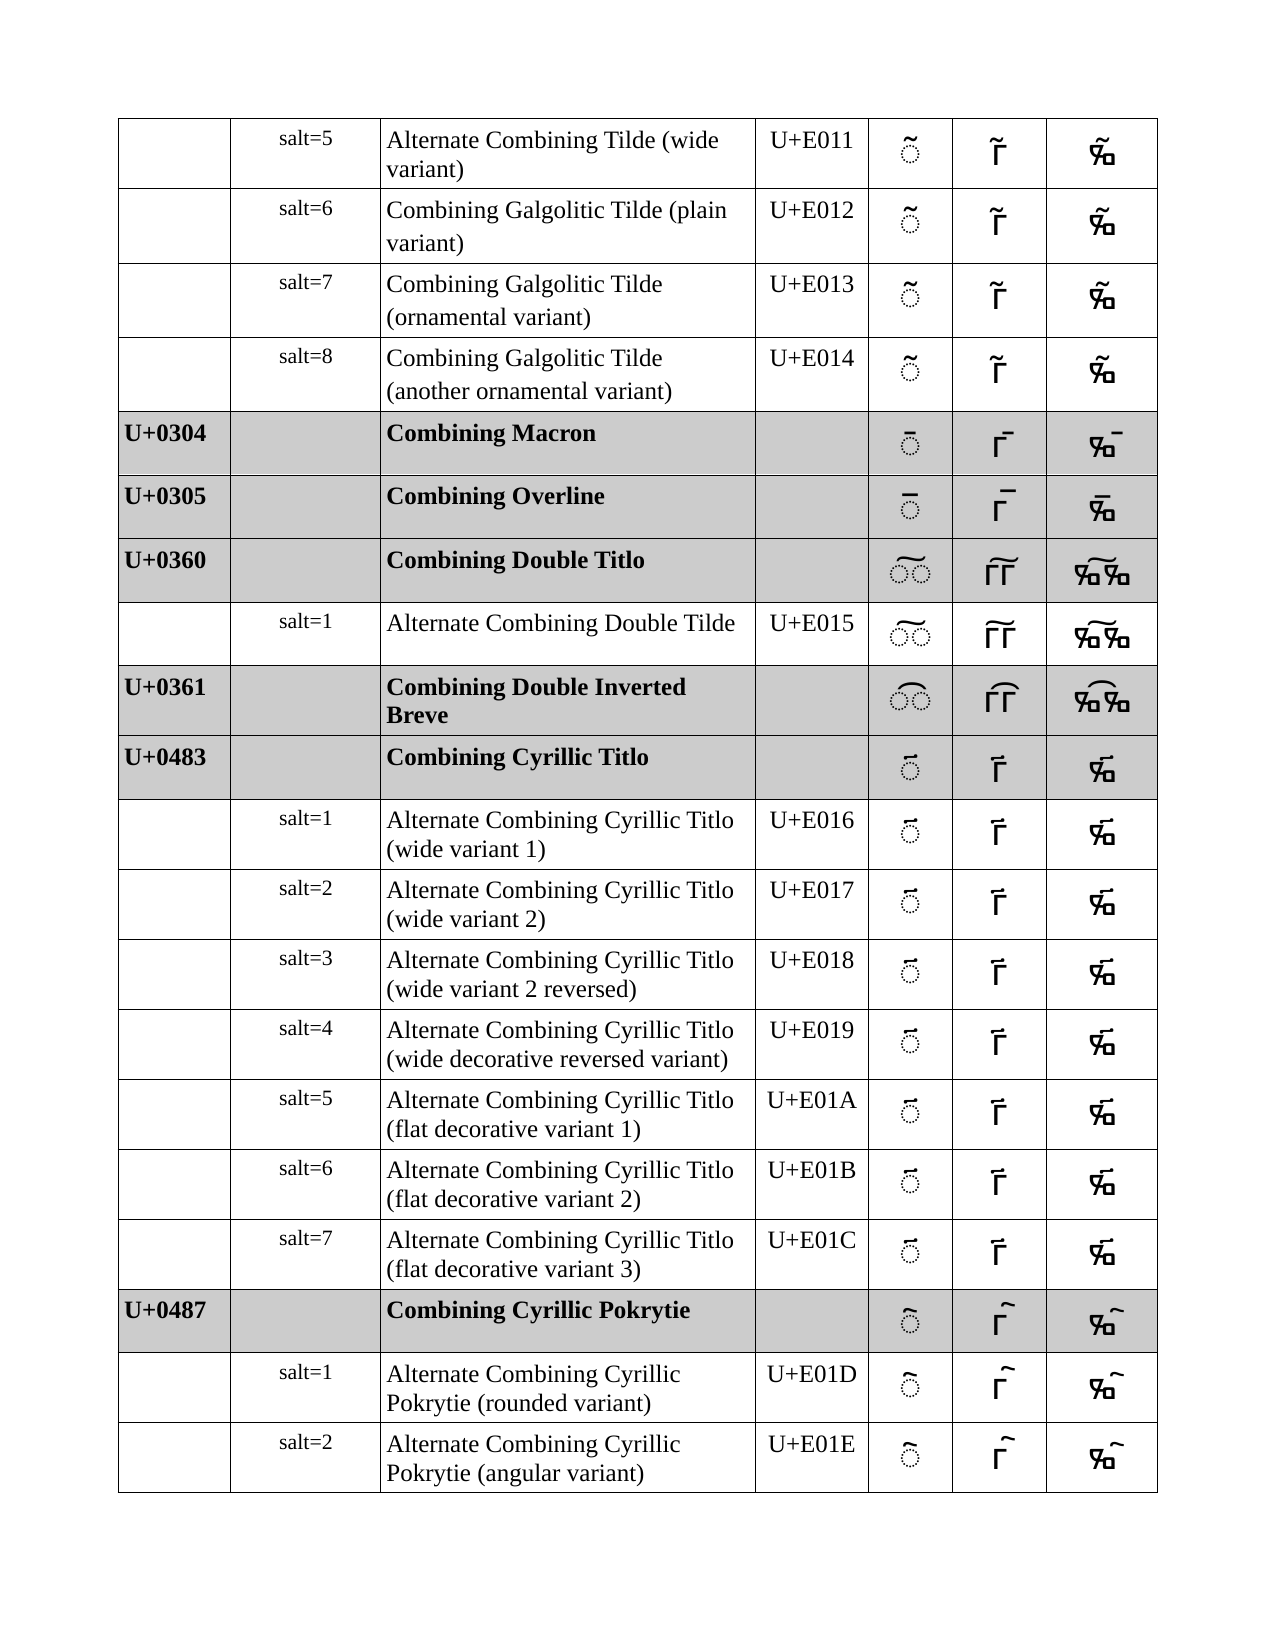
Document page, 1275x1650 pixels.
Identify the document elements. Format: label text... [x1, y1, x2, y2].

table_cell salt=5 [231, 119, 380, 188]
table_cell ⰳ҇ [1047, 1423, 1157, 1492]
table_cell Alternate Combining Cyrillic Titlo (wide variant 1) [381, 800, 755, 869]
table_cell г҃ [953, 800, 1046, 869]
table_cell Alternate Combining Tilde (wide variant) [381, 119, 755, 188]
table_cell г҃ [953, 1080, 1046, 1149]
table_cell salt=4 [231, 1010, 380, 1079]
table_cell ◌҇ [869, 1353, 952, 1422]
table_cell г҃ [953, 1220, 1046, 1289]
table_cell ◌̃ [869, 119, 952, 188]
table_cell ◌҃ [869, 1080, 952, 1149]
table_cell [231, 736, 380, 799]
table_cell U+0487 [119, 1290, 230, 1352]
table_cell г҇ [953, 1423, 1046, 1492]
table_cell U+E015 [756, 603, 868, 665]
table_cell ⰳ҃ [1047, 1220, 1157, 1289]
table_cell U+E01E [756, 1423, 868, 1492]
table_cell [119, 1010, 230, 1079]
table_cell Alternate Combining Cyrillic Titlo (wide variant 2) [381, 870, 755, 939]
table_cell U+E014 [756, 338, 868, 411]
table_cell г̃ [953, 338, 1046, 411]
table_cell ◌͠◌ [869, 603, 952, 665]
table_cell ⰳ͠ⰳ [1047, 603, 1157, 665]
table_cell ⰳ̃ [1047, 338, 1157, 411]
table_cell [231, 1290, 380, 1352]
table_cell U+E017 [756, 870, 868, 939]
table_cell ◌҃ [869, 1150, 952, 1219]
table_cell Combining Galgolitic Tilde (ornamental variant) [381, 264, 755, 337]
table_cell salt=8 [231, 338, 380, 411]
table_cell ◌҃ [869, 800, 952, 869]
table_cell Alternate Combining Cyrillic Titlo (wide decorative reversed variant) [381, 1010, 755, 1079]
table_cell Combining Overline [381, 476, 755, 538]
table_cell ◌͡◌ [869, 666, 952, 735]
table_cell [119, 1353, 230, 1422]
table_cell г̄ [953, 412, 1046, 474]
table_cell U+0361 [119, 666, 230, 735]
table_cell Alternate Combining Cyrillic Titlo (wide variant 2 reversed) [381, 940, 755, 1009]
table_cell г҇ [953, 1353, 1046, 1422]
table_cell г̃ [953, 189, 1046, 262]
table_cell [119, 1423, 230, 1492]
table_cell г҃ [953, 870, 1046, 939]
table_cell ◌҃ [869, 1220, 952, 1289]
table_cell ⰳ͠ⰳ [1047, 539, 1157, 602]
table_cell U+E01A [756, 1080, 868, 1149]
table_cell г̃ [953, 264, 1046, 337]
table_cell г͠г [953, 539, 1046, 602]
table_cell salt=6 [231, 189, 380, 262]
table_cell г҃ [953, 940, 1046, 1009]
table_cell salt=7 [231, 1220, 380, 1289]
table_cell Combining Macron [381, 412, 755, 474]
table_cell г̃ [953, 119, 1046, 188]
table_cell ◌҇ [869, 1290, 952, 1352]
table_cell [119, 940, 230, 1009]
table_cell [231, 476, 380, 538]
table_cell U+E01C [756, 1220, 868, 1289]
table_cell ⰳ̃ [1047, 189, 1157, 262]
table_cell salt=5 [231, 1080, 380, 1149]
table_cell Combining Cyrillic Pokrytie [381, 1290, 755, 1352]
table_cell [756, 1290, 868, 1352]
table_cell ◌҃ [869, 736, 952, 799]
table_cell U+0360 [119, 539, 230, 602]
table_cell ◌̃ [869, 338, 952, 411]
table_cell Alternate Combining Double Tilde [381, 603, 755, 665]
table_cell salt=1 [231, 800, 380, 869]
table_cell U+E01D [756, 1353, 868, 1422]
table_cell ◌҃ [869, 1010, 952, 1079]
table_cell [231, 539, 380, 602]
table_cell U+E019 [756, 1010, 868, 1079]
table_cell ⰳ҃ [1047, 1010, 1157, 1079]
table_cell [756, 666, 868, 735]
table_cell г͡г [953, 666, 1046, 735]
table_cell ◌̃ [869, 264, 952, 337]
table_cell [119, 1080, 230, 1149]
table_cell U+E012 [756, 189, 868, 262]
table_cell ⰳ͡ⰳ [1047, 666, 1157, 735]
table_cell ⰳ̄ [1047, 412, 1157, 474]
table_cell ⰳ҇ [1047, 1290, 1157, 1352]
table_cell ⰳ҃ [1047, 800, 1157, 869]
table_cell salt=2 [231, 870, 380, 939]
table_cell U+E011 [756, 119, 868, 188]
table_cell г҃ [953, 736, 1046, 799]
table_cell ⰳ҃ [1047, 870, 1157, 939]
table_cell ⰳ̃ [1047, 264, 1157, 337]
table_cell Combining Galgolitic Tilde (plain variant) [381, 189, 755, 262]
table_cell salt=6 [231, 1150, 380, 1219]
table_cell ⰳ҃ [1047, 940, 1157, 1009]
table_cell U+0304 [119, 412, 230, 474]
table_cell ◌͠◌ [869, 539, 952, 602]
table_cell ◌҇ [869, 1423, 952, 1492]
table_cell [231, 412, 380, 474]
table_cell U+0305 [119, 476, 230, 538]
table_cell ⰳ҃ [1047, 1150, 1157, 1219]
table_cell salt=1 [231, 1353, 380, 1422]
table_cell [119, 264, 230, 337]
table_cell г҇ [953, 1290, 1046, 1352]
table_cell г҃ [953, 1150, 1046, 1219]
table_cell [119, 189, 230, 262]
table_cell [119, 1220, 230, 1289]
table_cell Alternate Combining Cyrillic Titlo (flat decorative variant 1) [381, 1080, 755, 1149]
table_cell [119, 338, 230, 411]
table_cell U+0483 [119, 736, 230, 799]
table_cell [119, 870, 230, 939]
table_cell salt=1 [231, 603, 380, 665]
table_cell ◌̃ [869, 189, 952, 262]
table_cell Alternate Combining Cyrillic Pokrytie (angular variant) [381, 1423, 755, 1492]
table_cell ⰳ҃ [1047, 1080, 1157, 1149]
table_cell Alternate Combining Cyrillic Titlo (flat decorative variant 3) [381, 1220, 755, 1289]
table_cell ◌̅ [869, 476, 952, 538]
table_cell ⰳ̅ [1047, 476, 1157, 538]
table_cell [119, 603, 230, 665]
table_cell [231, 666, 380, 735]
table_cell U+E013 [756, 264, 868, 337]
table_cell [756, 412, 868, 474]
table_cell ⰳ҃ [1047, 736, 1157, 799]
table_cell ◌̄ [869, 412, 952, 474]
table_cell [119, 1150, 230, 1219]
table_cell salt=7 [231, 264, 380, 337]
table_cell [756, 539, 868, 602]
table_cell [756, 736, 868, 799]
table_cell ⰳ҇ [1047, 1353, 1157, 1422]
table_cell salt=3 [231, 940, 380, 1009]
table_cell Alternate Combining Cyrillic Titlo (flat decorative variant 2) [381, 1150, 755, 1219]
table_cell U+E016 [756, 800, 868, 869]
table_cell [119, 800, 230, 869]
table_cell г̅ [953, 476, 1046, 538]
table_cell salt=2 [231, 1423, 380, 1492]
table_cell г͠г [953, 603, 1046, 665]
table_cell Combining Cyrillic Titlo [381, 736, 755, 799]
table_cell ⰳ̃ [1047, 119, 1157, 188]
table_cell Combining Double Titlo [381, 539, 755, 602]
table_cell Combining Double Inverted Breve [381, 666, 755, 735]
table_cell U+E01B [756, 1150, 868, 1219]
table_cell [756, 476, 868, 538]
table_cell Alternate Combining Cyrillic Pokrytie (rounded variant) [381, 1353, 755, 1422]
table_cell ◌҃ [869, 940, 952, 1009]
table_cell Combining Galgolitic Tilde (another ornamental variant) [381, 338, 755, 411]
table_cell U+E018 [756, 940, 868, 1009]
table_cell ◌҃ [869, 870, 952, 939]
table_cell [119, 119, 230, 188]
table_cell г҃ [953, 1010, 1046, 1079]
